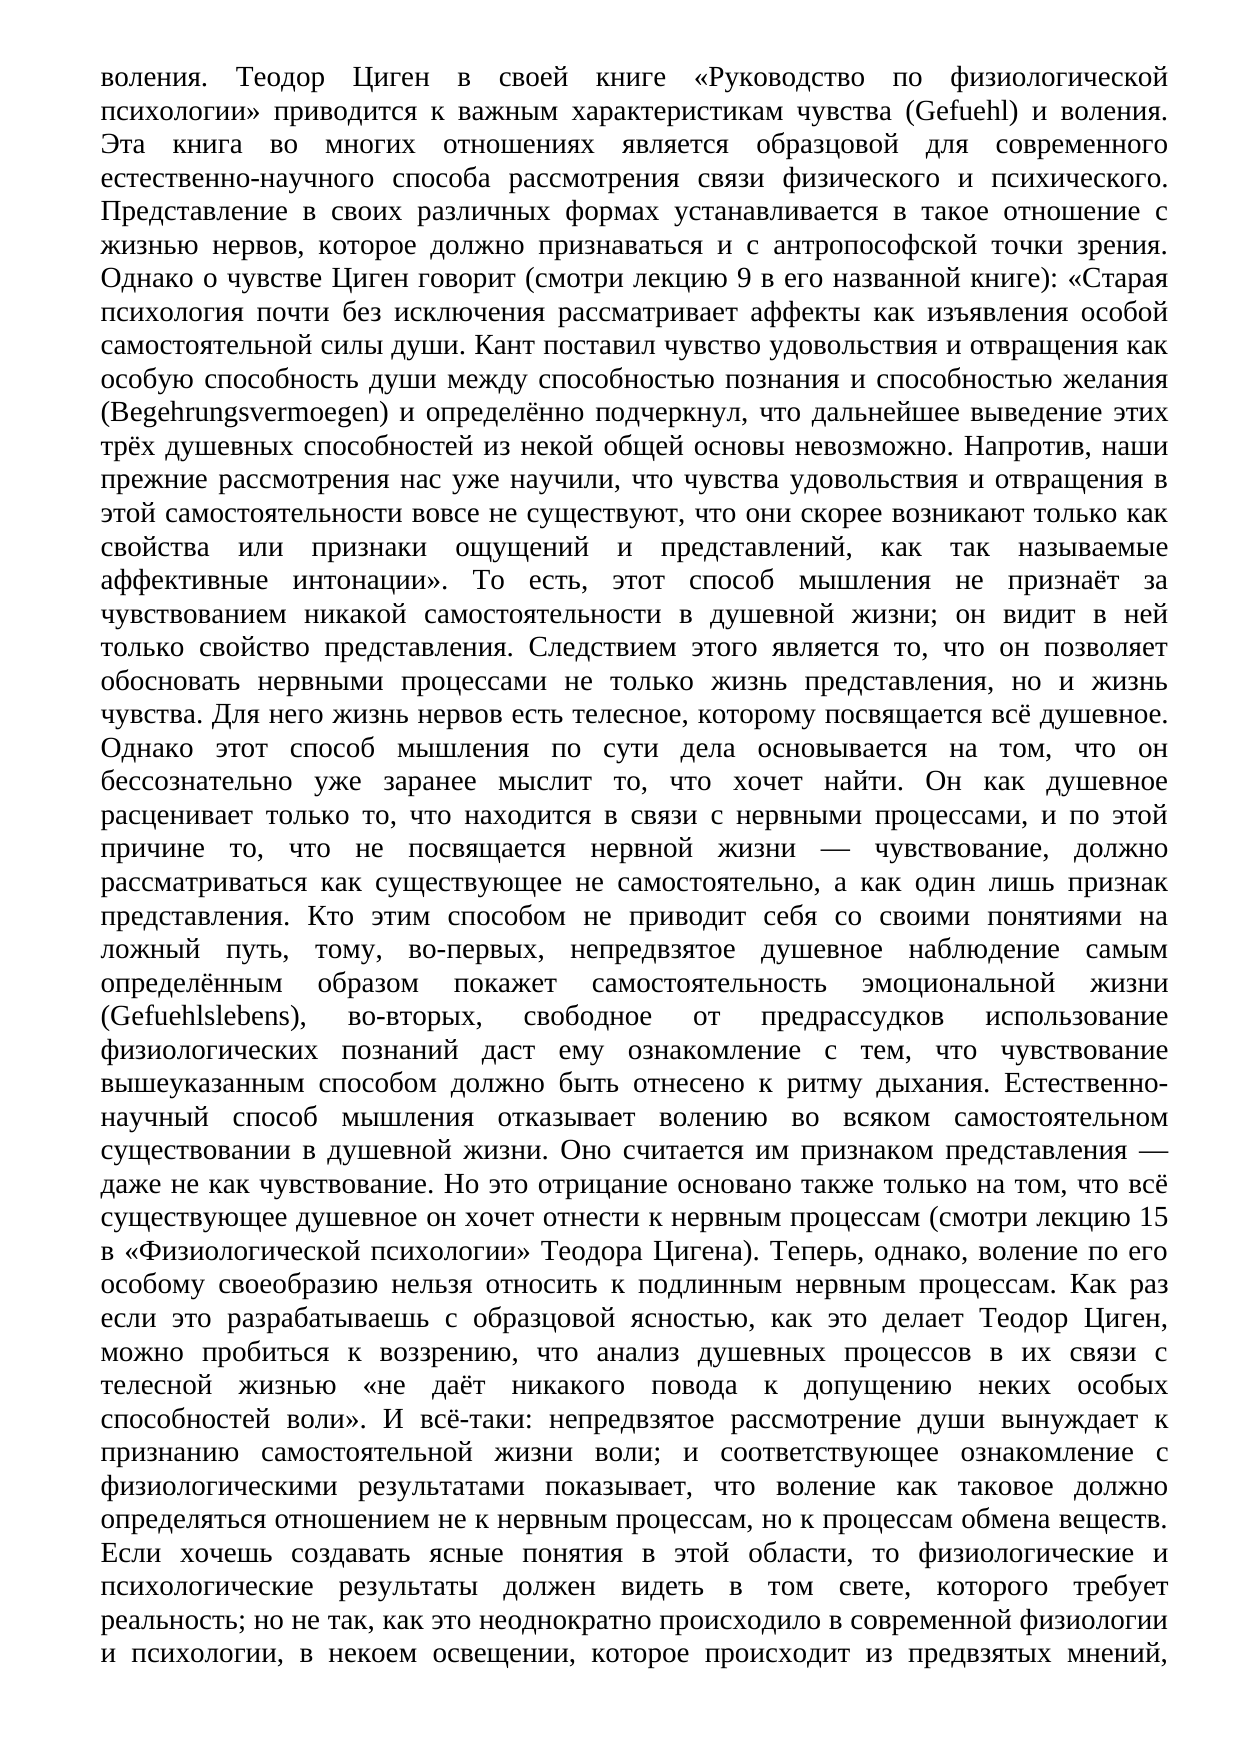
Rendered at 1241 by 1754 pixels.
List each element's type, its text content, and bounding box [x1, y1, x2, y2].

text воления. Теодор Циген в своей книге «Руководство по физиологической психологии» приводится к важным характеристикам чувства (Gefuehl) и воления. Эта книга во многих отношениях является образцовой для современного естественно-научного способа рассмотрения связи физического и психического. Представление в своих различных формах устанавливается в такое отношение с жизнью нервов, которое должно признаваться и с антропософской точки зрения. Однако о чувстве Циген говорит (смотри лекцию 9 в его названной книге): «Старая психология почти без исключения рассматривает аффекты как изъявления особой самостоятельной силы души. Кант поставил чувство удовольствия и отвращения как особую способность души между способностью познания и способностью желания (Begehrungsvermoegen) и определённо подчеркнул, что дальнейшее выведение этих трёх душевных способностей из некой общей основы невозможно. Напротив, наши прежние рассмотрения нас уже научили, что чувства удовольствия и отвращения в этой самостоятельности вовсе не существуют, что они скорее возникают только как свойства или признаки ощущений и представлений, как так называемые аффективные интонации». То есть, этот способ мышления не признаёт за чувствованием никакой самостоятельности в душевной жизни; он видит в ней только свойство представления. Следствием этого является то, что он позволяет обосновать нервными процессами не только жизнь представления, но и жизнь чувства. Для него жизнь нервов есть телесное, которому посвящается всё душевное. Однако этот способ мышления по сути дела основывается на том, что он бессознательно уже заранее мыслит то, что хочет найти. Он как душевное расценивает только то, что находится в связи с нервными процессами, и по этой причине то, что не посвящается нервной жизни — чувствование, должно рассматриваться как существующее не самостоятельно, а как один лишь признак представления. Кто этим способом не приводит себя со своими понятиями на ложный путь, тому, во-первых, непредвзятое душевное наблюдение самым определённым образом покажет самостоятельность эмоциональной жизни (Gefuehlslebens), во-вторых, свободное от предрассудков использование физиологических познаний даст ему ознакомление с тем, что чувствование вышеуказанным способом должно быть отнесено к ритму дыхания. Естественно-научный способ мышления отказывает волению во всяком самостоятельном существовании в душевной жизни. Оно считается им признаком представления — даже не как чувствование. Но это отрицание основано также только на том, что всё существующее душевное он хочет отнести к нервным процессам (смотри лекцию 15 в «Физиологической психологии» Теодора Цигена). Теперь, однако, воление по его особому своеобразию нельзя относить к подлинным нервным процессам. Как раз если это разрабатываешь с образцовой ясностью, как это делает Теодор Циген, можно пробиться к воззрению, что анализ душевных процессов в их связи с телесной жизнью «не даёт никакого повода к допущению неких особых способностей воли». И всё-таки: непредвзятое рассмотрение души вынуждает к признанию самостоятельной жизни воли; и соответствующее ознакомление с физиологическими результатами показывает, что воление как таковое должно определяться отношением не к нервным процессам, но к процессам обмена веществ. Если хочешь создавать ясные понятия в этой области, то физиологические и психологические результаты должен видеть в том свете, которого требует реальность; но не так, как это неоднократно происходило в современной физиологии и психологии, в некоем освещении, которое происходит из предвзятых мнений, [100, 59, 1169, 1669]
